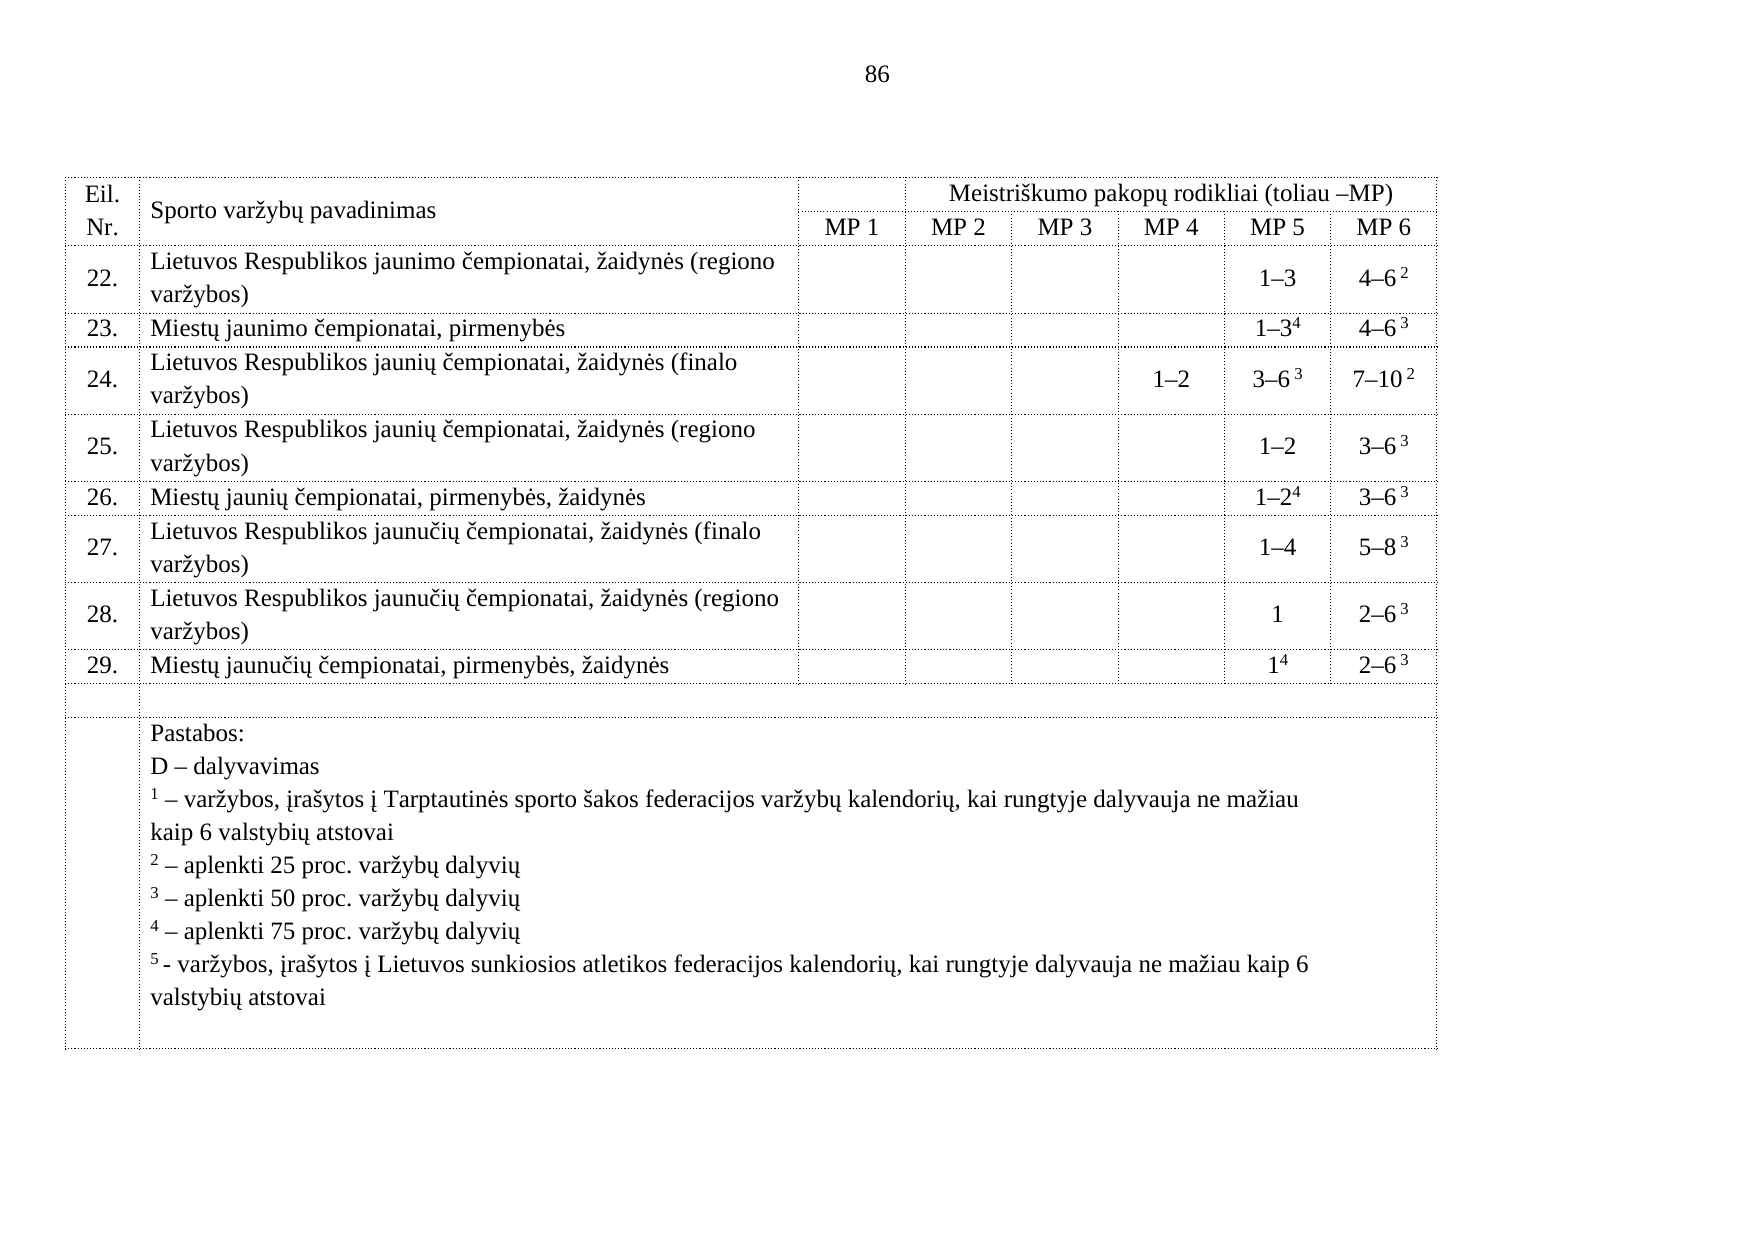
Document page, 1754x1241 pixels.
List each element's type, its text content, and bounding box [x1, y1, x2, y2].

table_cell 1–34 [1224, 313, 1331, 346]
table_cell [1012, 515, 1118, 582]
table_cell [905, 313, 1012, 346]
table_cell Lietuvos Respublikos jaunių čempionatai, žaidynės (finalo varžybos) [140, 346, 799, 413]
table_cell 2–6 3 [1331, 649, 1437, 683]
table_cell [905, 649, 1012, 683]
table_cell [799, 346, 905, 413]
table_cell [66, 717, 139, 1048]
table_cell 3–6 3 [1331, 414, 1437, 481]
table_cell Lietuvos Respublikos jaunimo čempionatai, žaidynės (regiono varžybos) [140, 245, 799, 312]
table_cell 14 [1224, 649, 1331, 683]
table_cell 28. [66, 582, 139, 649]
table_cell 25. [66, 414, 139, 481]
table_cell [1012, 481, 1118, 515]
table_cell 1–2 [1224, 414, 1331, 481]
table_cell [799, 649, 905, 683]
table_cell 1–24 [1224, 481, 1331, 515]
table_cell [1012, 346, 1118, 413]
table_cell MP 4 [1118, 211, 1224, 245]
table_cell [799, 245, 905, 312]
table_cell 5–8 3 [1331, 515, 1437, 582]
table_cell [799, 313, 905, 346]
table_cell [1118, 245, 1224, 312]
table_cell 1–2 [1118, 346, 1224, 413]
table_cell 27. [66, 515, 139, 582]
table_cell [799, 515, 905, 582]
table_cell [1118, 481, 1224, 515]
table_cell 7–10 2 [1331, 346, 1437, 413]
table_cell 4–6 2 [1331, 245, 1437, 312]
table_cell [905, 582, 1012, 649]
table_cell MP 2 [905, 211, 1012, 245]
table_cell [799, 414, 905, 481]
table_cell [799, 481, 905, 515]
table_cell 3–6 3 [1331, 481, 1437, 515]
table_cell [905, 346, 1012, 413]
table_cell [1012, 414, 1118, 481]
table_cell [140, 683, 1437, 717]
table_cell 23. [66, 313, 139, 346]
table_cell [1118, 649, 1224, 683]
table_cell Miestų jaunių čempionatai, pirmenybės, žaidynės [140, 481, 799, 515]
table_cell 29. [66, 649, 139, 683]
table_cell Miestų jaunučių čempionatai, pirmenybės, žaidynės [140, 649, 799, 683]
table_cell [1012, 313, 1118, 346]
table_cell 1–3 [1224, 245, 1331, 312]
table_cell Lietuvos Respublikos jaunių čempionatai, žaidynės (regiono varžybos) [140, 414, 799, 481]
table_cell MP 3 [1012, 211, 1118, 245]
table_cell [1012, 245, 1118, 312]
table_cell 2–6 3 [1331, 582, 1437, 649]
table_cell [905, 481, 1012, 515]
table_cell 24. [66, 346, 139, 413]
table_cell Lietuvos Respublikos jaunučių čempionatai, žaidynės (regiono varžybos) [140, 582, 799, 649]
table_cell 22. [66, 245, 139, 312]
table_header Sporto varžybų pavadinimas [140, 177, 799, 245]
table_cell [1118, 313, 1224, 346]
table_cell [1012, 649, 1118, 683]
table_cell 3–6 3 [1224, 346, 1331, 413]
table_cell [1012, 582, 1118, 649]
table_header [799, 177, 905, 211]
table_cell [905, 515, 1012, 582]
table_cell [1118, 582, 1224, 649]
table_cell Pastabos: D – dalyvavimas 1 – varžybos, įrašytos į Tarptautinės sporto šakos federacijos varžybų kalendorių, kai rungtyje dalyvauja ne mažiau kaip 6 valstybių atstovai 2 – aplenkti 25 proc. varžybų dalyvių 3 – aplenkti 50 proc. varžybų dalyvių 4 – aplenkti 75 proc. varžybų dalyvių 5 - varžybos, įrašytos į Lietuvos sunkiosios atletikos federacijos kalendorių, kai rungtyje dalyvauja ne mažiau kaip 6 valstybių atstovai [140, 717, 1437, 1048]
table_cell [66, 683, 139, 717]
table_cell [1118, 414, 1224, 481]
table_cell MP 1 [799, 211, 905, 245]
table_cell 1 [1224, 582, 1331, 649]
table_cell [905, 414, 1012, 481]
table_cell 26. [66, 481, 139, 515]
table_cell [1118, 515, 1224, 582]
table_header Meistriškumo pakopų rodikliai (toliau –MP) [905, 177, 1437, 211]
table_cell 4–6 3 [1331, 313, 1437, 346]
table_cell 1–4 [1224, 515, 1331, 582]
table_cell Lietuvos Respublikos jaunučių čempionatai, žaidynės (finalo varžybos) [140, 515, 799, 582]
table_cell [799, 582, 905, 649]
table_cell MP 6 [1331, 211, 1437, 245]
table_cell Miestų jaunimo čempionatai, pirmenybės [140, 313, 799, 346]
table_cell [905, 245, 1012, 312]
table_cell MP 5 [1224, 211, 1331, 245]
table_header Eil. Nr. [66, 177, 139, 245]
